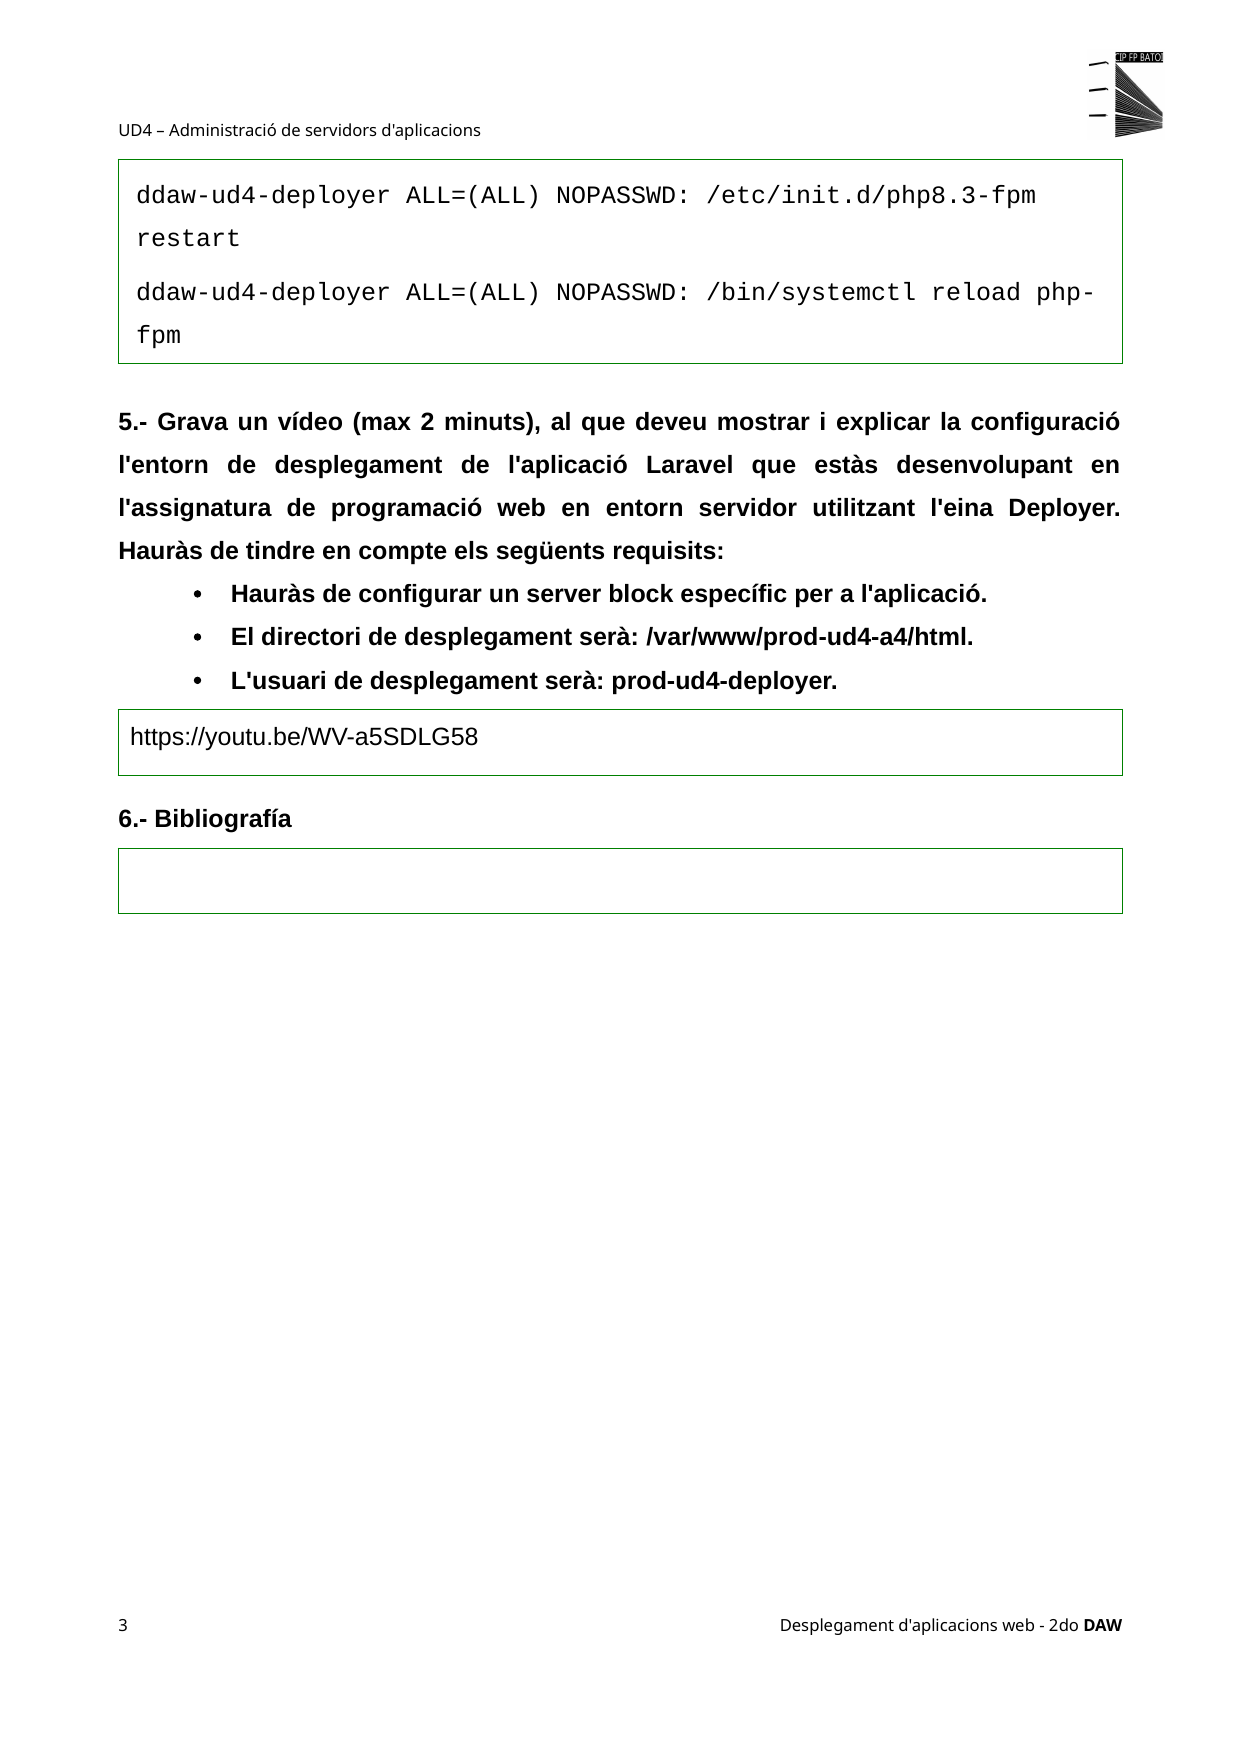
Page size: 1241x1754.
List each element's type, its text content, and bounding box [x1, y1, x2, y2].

list El directori de desplegament serà: /var/www/prod-ud4-a4/html. [193, 622, 1122, 651]
picture [1087, 49, 1165, 140]
table_header [119, 849, 1122, 913]
text 6.- Bibliografía [118, 804, 1122, 833]
table_header https://youtu.be/WV-a5SDLG58 [119, 710, 1122, 775]
text 5.- Grava un vídeo (max 2 minuts), al que deveu mostrar i explicar la configuració l'entorn de desplegament de l'aplicació Laravel que estàs desenvolupant en l'assignatura de programació web en entorn servidor utilitzant l'eina Deployer. Hauràs de tindre en compte els següents requisits: [118, 407, 1122, 565]
list L'usuari de desplegament serà: prod-ud4-deployer. [193, 666, 1122, 694]
table_header ddaw-ud4-deployer ALL=(ALL) NOPASSWD: /etc/init.d/php8.3-fpm restart ddaw-ud4-deployer ALL=(ALL) NOPASSWD: /bin/systemctl reload php-fpm [119, 160, 1122, 362]
list Hauràs de configurar un server block específic per a l'aplicació. [193, 579, 1122, 608]
